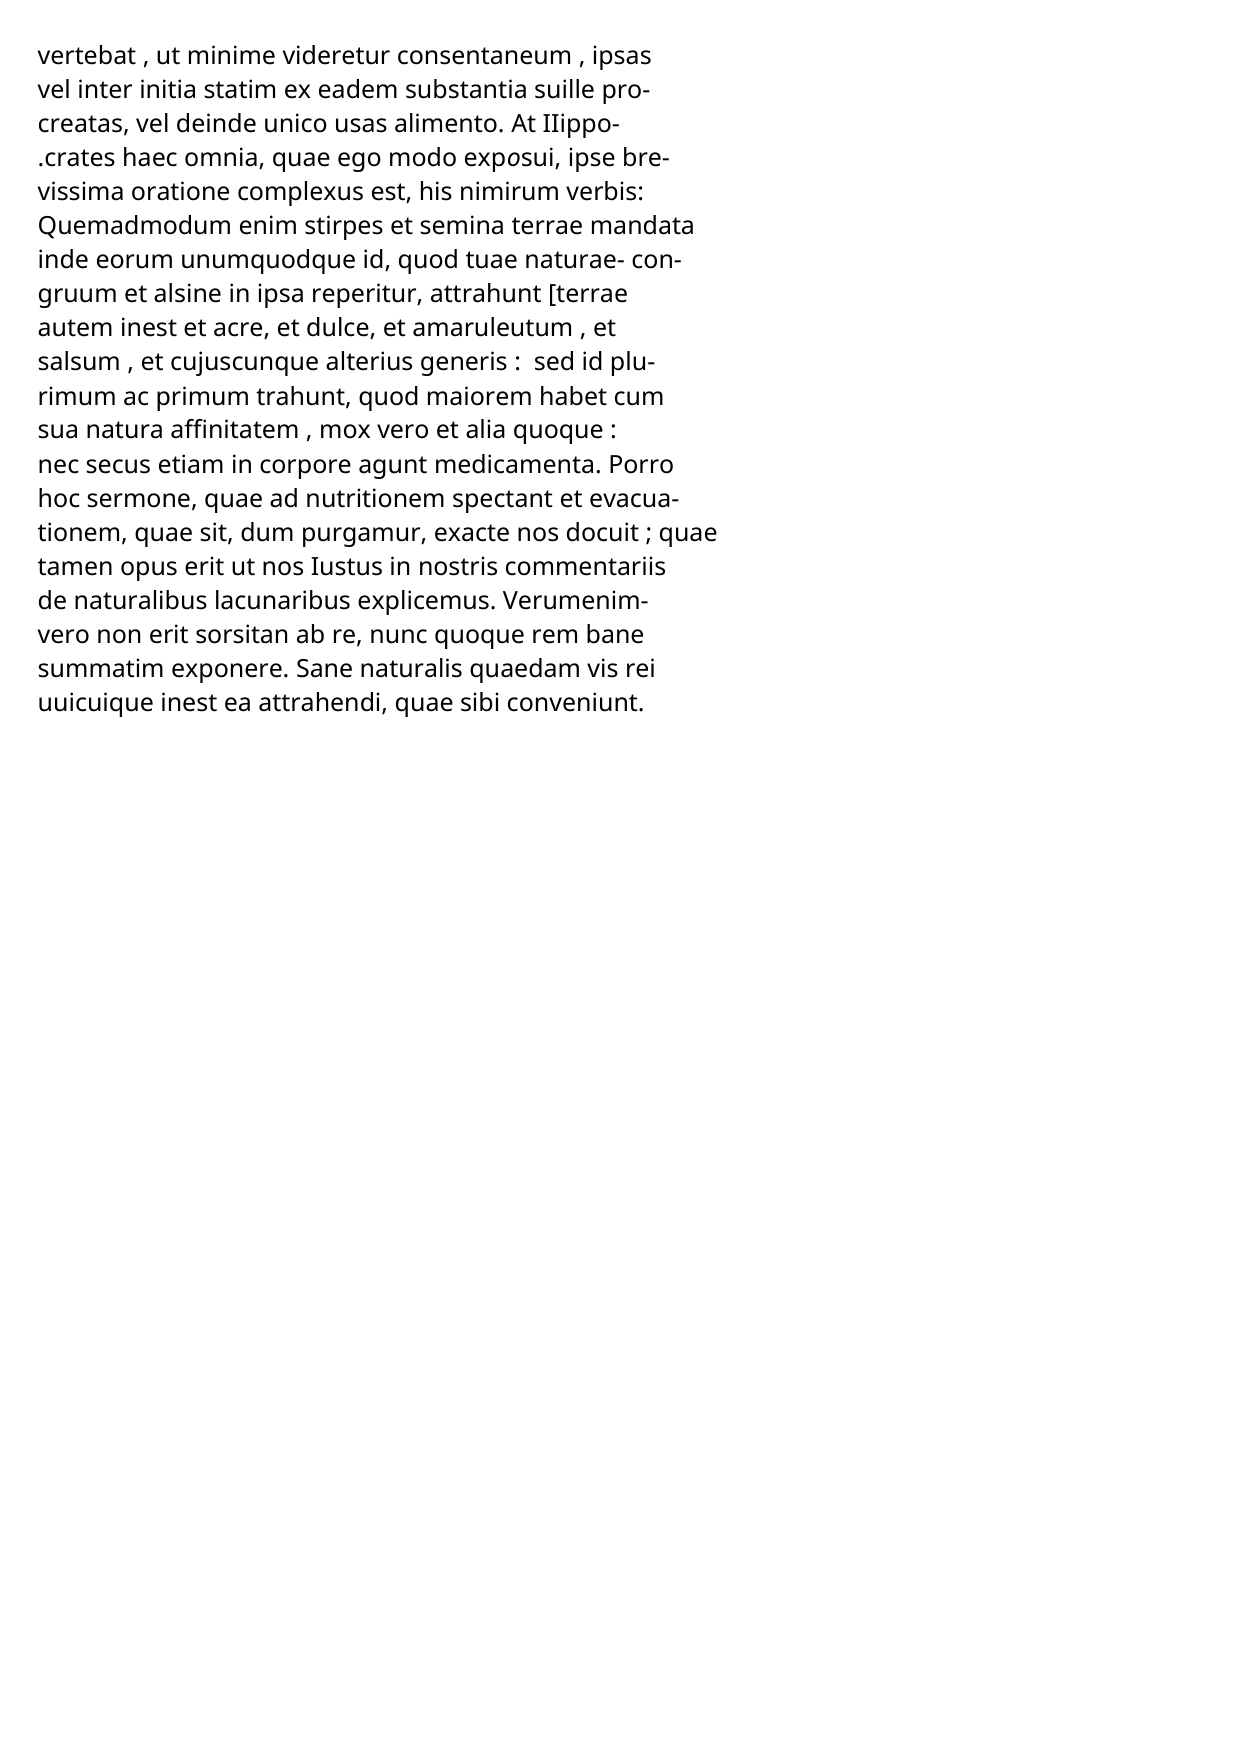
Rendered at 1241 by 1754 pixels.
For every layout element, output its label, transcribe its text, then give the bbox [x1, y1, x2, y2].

text vertebat , ut minime videretur consentaneum , ipsas vel inter initia statim ex eadem substantia suille pro- creatas, vel deinde unico usas alimento. At IIippo- .crates haec omnia, quae ego modo exposui, ipse bre- vissima oratione complexus est, his nimirum verbis: Quemadmodum enim stirpes et semina terrae mandata inde eorum unumquodque id, quod tuae naturae- con- gruum et alsine in ipsa reperitur, attrahunt [terrae autem inest et acre, et dulce, et amaruleutum , et salsum , et cujuscunque alterius generis : sed id plu- rimum ac primum trahunt, quod maiorem habet cum sua natura affinitatem , mox vero et alia quoque : nec secus etiam in corpore agunt medicamenta. Porro hoc sermone, quae ad nutritionem spectant et evacua- tionem, quae sit, dum purgamur, exacte nos docuit ; quae tamen opus erit ut nos Iustus in nostris commentariis de naturalibus lacunaribus explicemus. Verumenim- vero non erit sorsitan ab re, nunc quoque rem bane summatim exponere. Sane naturalis quaedam vis rei uuicuique inest ea attrahendi, quae sibi conveniunt. [37, 37, 1203, 719]
